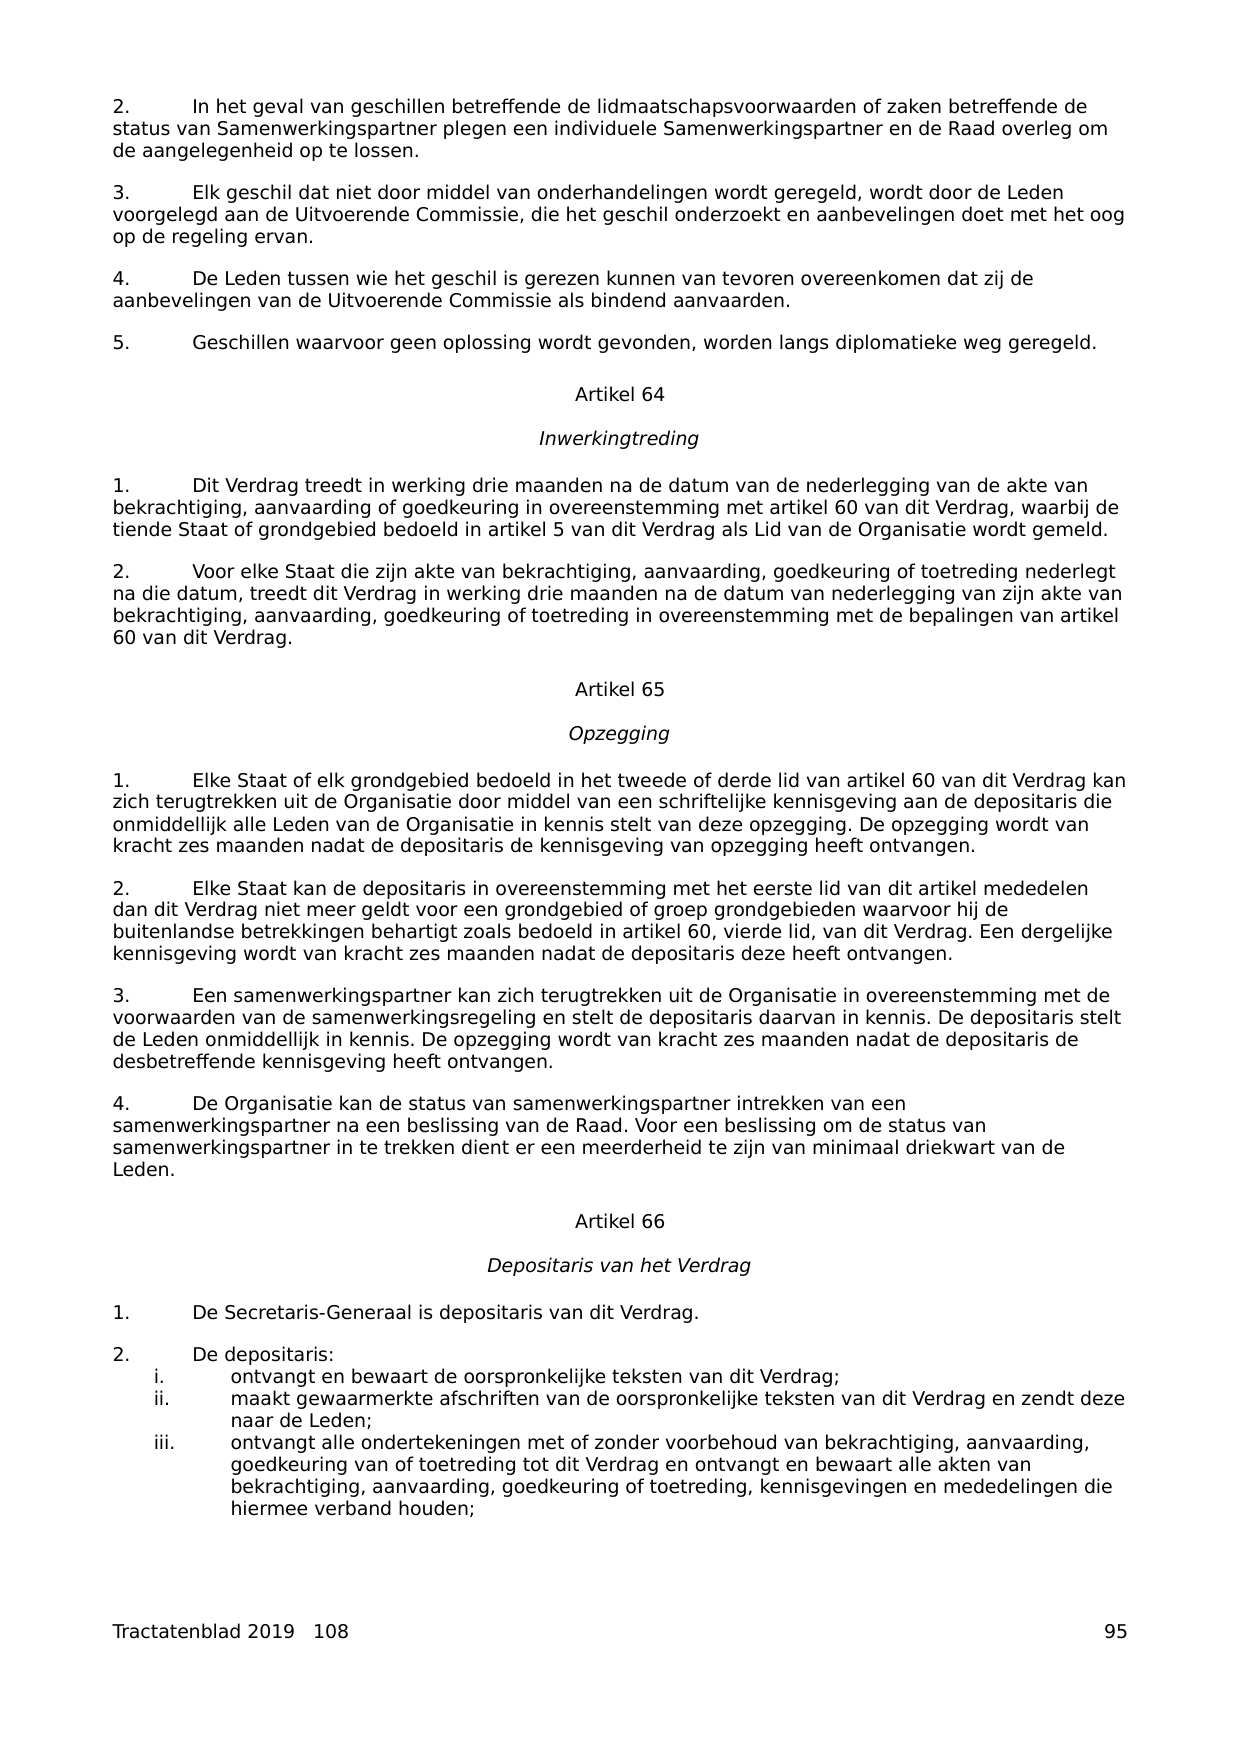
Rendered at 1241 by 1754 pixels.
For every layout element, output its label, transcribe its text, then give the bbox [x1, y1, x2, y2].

text 3. Elk geschil dat niet door middel van onderhandelingen wordt geregeld, wordt door de Leden voorgelegd aan de Uitvoerende Commissie, die het geschil onderzoekt en aanbevelingen doet met het oog op de regeling ervan. [112, 182, 1128, 248]
text iii. ontvangt alle ondertekeningen met of zonder voorbehoud van bekrachtiging, aanvaarding, goedkeuring van of toetreding tot dit Verdrag en ontvangt en bewaart alle akten van bekrachtiging, aanvaarding, goedkeuring of toetreding, kennisgevingen en mededelingen die hiermee verband houden; [153, 1432, 1128, 1520]
text 1. Dit Verdrag treedt in werking drie maanden na de datum van de nederlegging van de akte van bekrachtiging, aanvaarding of goedkeuring in overeenstemming met artikel 60 van dit Verdrag, waarbij de tiende Staat of grondgebied bedoeld in artikel 5 van dit Verdrag als Lid van de Organisatie wordt gemeld. [112, 475, 1128, 541]
text i. ontvangt en bewaart de oorspronkelijke teksten van dit Verdrag; [153, 1366, 1128, 1388]
text 2. De depositaris: [112, 1344, 1128, 1366]
text 2. Voor elke Staat die zijn akte van bekrachtiging, aanvaarding, goedkeuring of toetreding nederlegt na die datum, treedt dit Verdrag in werking drie maanden na de datum van nederlegging van zijn akte van bekrachtiging, aanvaarding, goedkeuring of toetreding in overeenstemming met de bepalingen van artikel 60 van dit Verdrag. [112, 561, 1128, 648]
text 1. Elke Staat of elk grondgebied bedoeld in het tweede of derde lid van artikel 60 van dit Verdrag kan zich terugtrekken uit de Organisatie door middel van een schriftelijke kennisgeving aan de depositaris die onmiddellijk alle Leden van de Organisatie in kennis stelt van deze opzegging. De opzegging wordt van kracht zes maanden nadat de depositaris de kennisgeving van opzegging heeft ontvangen. [112, 769, 1128, 857]
subtitle Artikel 64 Inwerkingtreding [112, 384, 1128, 450]
text 1. De Secretaris-Generaal is depositaris van dit Verdrag. [112, 1302, 1128, 1324]
subtitle Artikel 65 Opzegging [112, 678, 1128, 744]
subtitle Artikel 66 Depositaris van het Verdrag [112, 1211, 1128, 1277]
text 2. Elke Staat kan de depositaris in overeenstemming met het eerste lid van dit artikel mededelen dan dit Verdrag niet meer geldt voor een grondgebied of groep grondgebieden waarvoor hij de buitenlandse betrekkingen behartigt zoals bedoeld in artikel 60, vierde lid, van dit Verdrag. Een dergelijke kennisgeving wordt van kracht zes maanden nadat de depositaris deze heeft ontvangen. [112, 877, 1128, 965]
text 2. In het geval van geschillen betreffende de lidmaatschapsvoorwaarden of zaken betreffende de status van Samenwerkingspartner plegen een individuele Samenwerkingspartner en de Raad overleg om de aangelegenheid op te lossen. [112, 96, 1128, 162]
text 4. De Organisatie kan de status van samenwerkingspartner intrekken van een samenwerkingspartner na een beslissing van de Raad. Voor een beslissing om de status van samenwerkingspartner in te trekken dient er een meerderheid te zijn van minimaal driekwart van de Leden. [112, 1093, 1128, 1181]
text 3. Een samenwerkingspartner kan zich terugtrekken uit de Organisatie in overeenstemming met de voorwaarden van de samenwerkingsregeling en stelt de depositaris daarvan in kennis. De depositaris stelt de Leden onmiddellijk in kennis. De opzegging wordt van kracht zes maanden nadat de depositaris de desbetreffende kennisgeving heeft ontvangen. [112, 985, 1128, 1073]
text ii. maakt gewaarmerkte afschriften van de oorspronkelijke teksten van dit Verdrag en zendt deze naar de Leden; [153, 1388, 1128, 1432]
text 4. De Leden tussen wie het geschil is gerezen kunnen van tevoren overeenkomen dat zij de aanbevelingen van de Uitvoerende Commissie als bindend aanvaarden. [112, 268, 1128, 312]
text 5. Geschillen waarvoor geen oplossing wordt gevonden, worden langs diplomatieke weg geregeld. [112, 332, 1128, 354]
